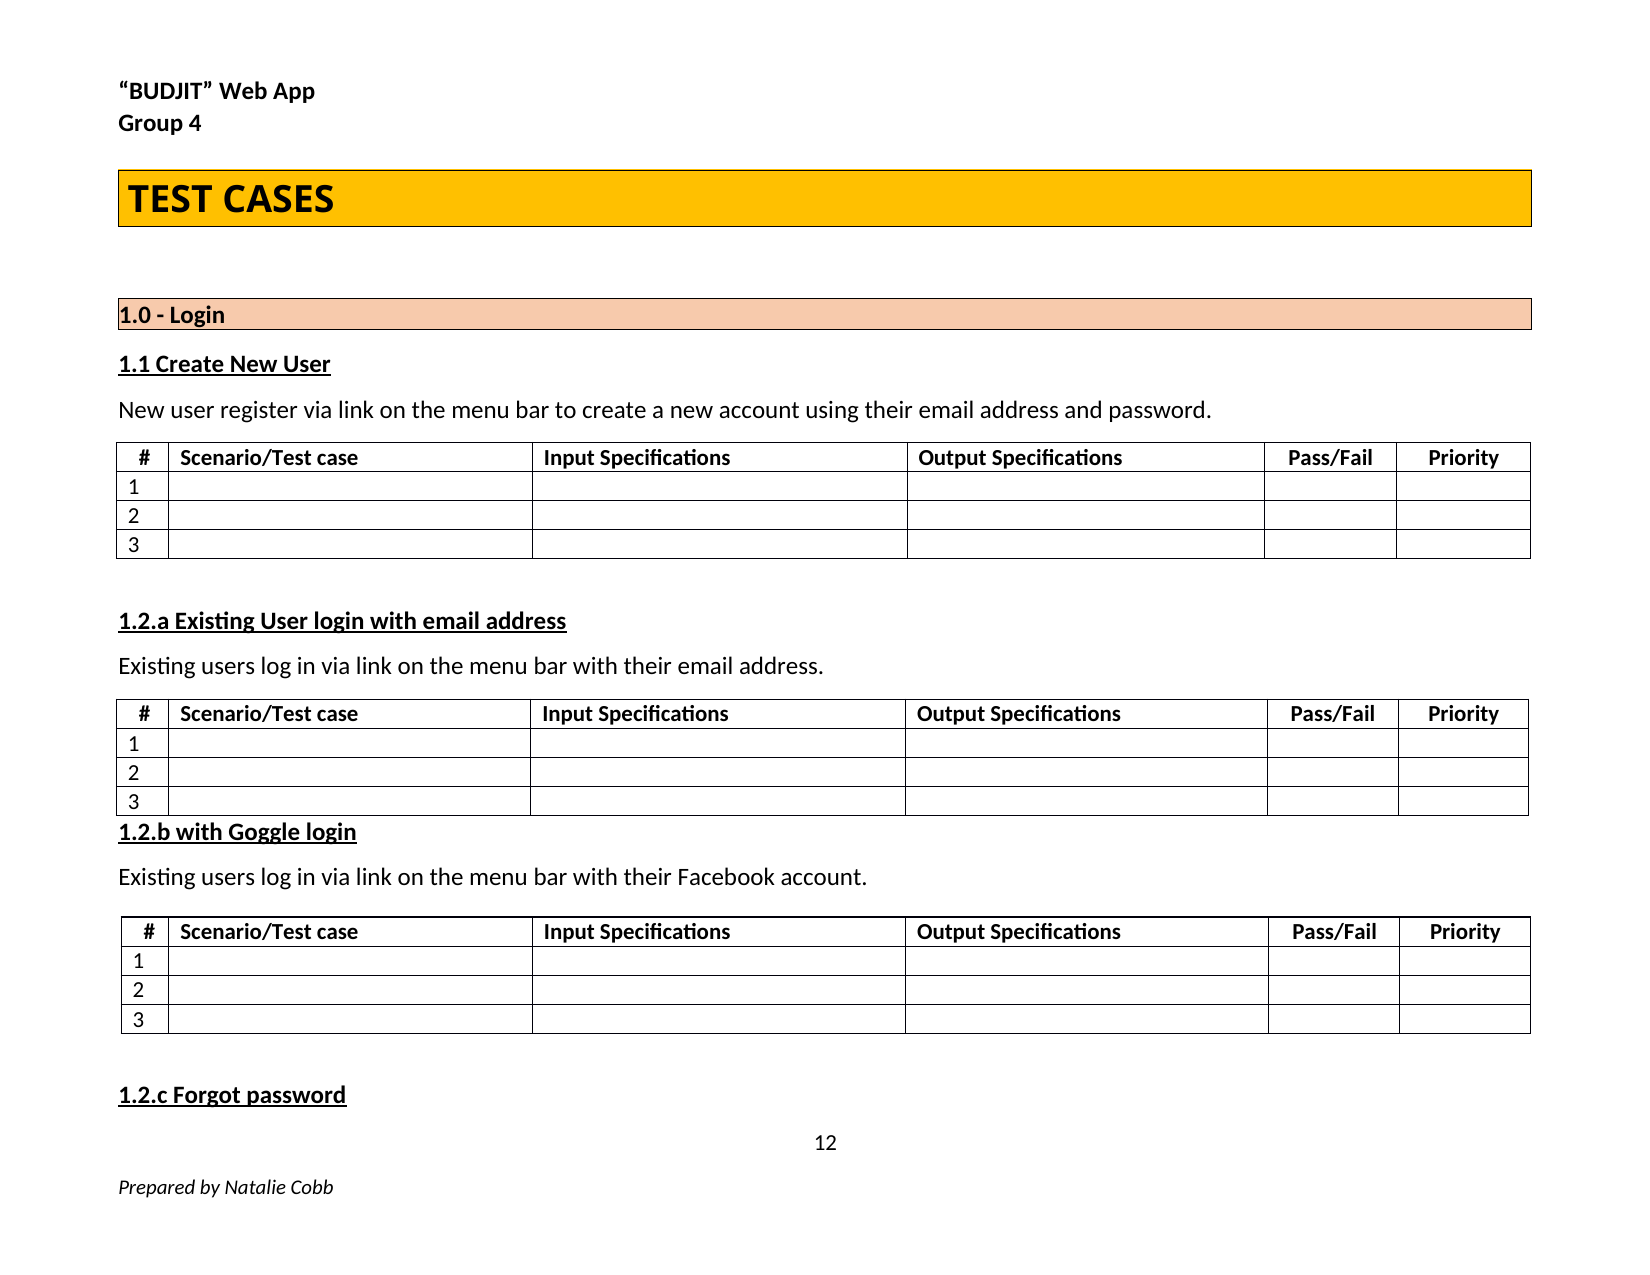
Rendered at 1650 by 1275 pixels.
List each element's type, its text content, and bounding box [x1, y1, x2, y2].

table_header Priority [1397, 443, 1530, 471]
text 1.2.c Forgot password [118, 1079, 1532, 1110]
table_cell [908, 530, 1264, 558]
table_cell [169, 472, 532, 500]
table_cell [1400, 976, 1530, 1004]
table_cell [908, 501, 1264, 529]
table_cell [1397, 530, 1530, 558]
table_cell [1268, 787, 1398, 815]
table_cell [1397, 501, 1530, 529]
text 1.1 Create New User [118, 348, 1532, 378]
table_cell [908, 472, 1264, 500]
table_cell 1 [122, 947, 168, 974]
table_cell [906, 976, 1268, 1004]
table_header Input Specifications [533, 443, 907, 471]
table_cell [1265, 530, 1396, 558]
table_cell [533, 530, 907, 558]
table_cell [533, 947, 905, 974]
text Existing users log in via link on the menu bar with their email address. [118, 651, 1532, 681]
table_cell [169, 947, 532, 974]
table_cell [906, 787, 1267, 815]
table_cell [1400, 947, 1530, 974]
table_cell 2 [117, 758, 168, 786]
table_cell [906, 1005, 1268, 1033]
table_header Pass/Fail [1268, 700, 1398, 728]
table_cell [531, 758, 905, 786]
table_cell [1399, 787, 1528, 815]
table_cell [906, 947, 1268, 974]
table_cell [169, 530, 532, 558]
table_cell [169, 729, 530, 757]
table_header # [117, 443, 168, 471]
table_cell [1399, 758, 1528, 786]
text 1.0 - Login [119, 299, 1531, 329]
table_cell [531, 729, 905, 757]
table_cell [1265, 501, 1396, 529]
table_cell [1269, 976, 1399, 1004]
table_cell [169, 787, 530, 815]
table_cell 1 [117, 472, 168, 500]
table_cell [1269, 947, 1399, 974]
table_cell 3 [117, 787, 168, 815]
table_cell [533, 472, 907, 500]
table_cell [1269, 1005, 1399, 1033]
table_header Scenario/Test case [169, 918, 532, 946]
table_cell [533, 501, 907, 529]
table_cell [533, 976, 905, 1004]
table_header # [122, 918, 168, 946]
table_cell [906, 729, 1267, 757]
table_cell 2 [117, 501, 168, 529]
table_cell 2 [122, 976, 168, 1004]
text Existing users log in via link on the menu bar with their Facebook account. [118, 862, 1532, 892]
table_cell [1397, 472, 1530, 500]
table_header Scenario/Test case [169, 443, 532, 471]
table_cell 3 [122, 1005, 168, 1033]
text 1.2.a Existing User login with email address [118, 605, 1532, 635]
table_cell [1268, 758, 1398, 786]
table_header Scenario/Test case [169, 700, 530, 728]
table_cell [169, 758, 530, 786]
table_cell [1268, 729, 1398, 757]
subtitle Test CASES [119, 171, 1531, 226]
table_cell [906, 758, 1267, 786]
table_cell 3 [117, 530, 168, 558]
table_cell [1400, 1005, 1530, 1033]
table_header Output Specifications [906, 918, 1268, 946]
table_header Pass/Fail [1269, 918, 1399, 946]
table_header Pass/Fail [1265, 443, 1396, 471]
table_header # [117, 700, 168, 728]
table_cell [1399, 729, 1528, 757]
text 1.2.b with Goggle login [118, 816, 1532, 846]
table_header Output Specifications [908, 443, 1264, 471]
table_cell [533, 1005, 905, 1033]
table_header Output Specifications [906, 700, 1267, 728]
table_cell [169, 1005, 532, 1033]
text New user register via link on the menu bar to create a new account using their email address and password. [118, 394, 1532, 424]
table_header Priority [1399, 700, 1528, 728]
table_cell [169, 976, 532, 1004]
table_cell [531, 787, 905, 815]
table_cell [1265, 472, 1396, 500]
table_header Input Specifications [533, 918, 905, 946]
table_cell 1 [117, 729, 168, 757]
table_header Input Specifications [531, 700, 905, 728]
table_header Priority [1400, 918, 1530, 946]
table_cell [169, 501, 532, 529]
